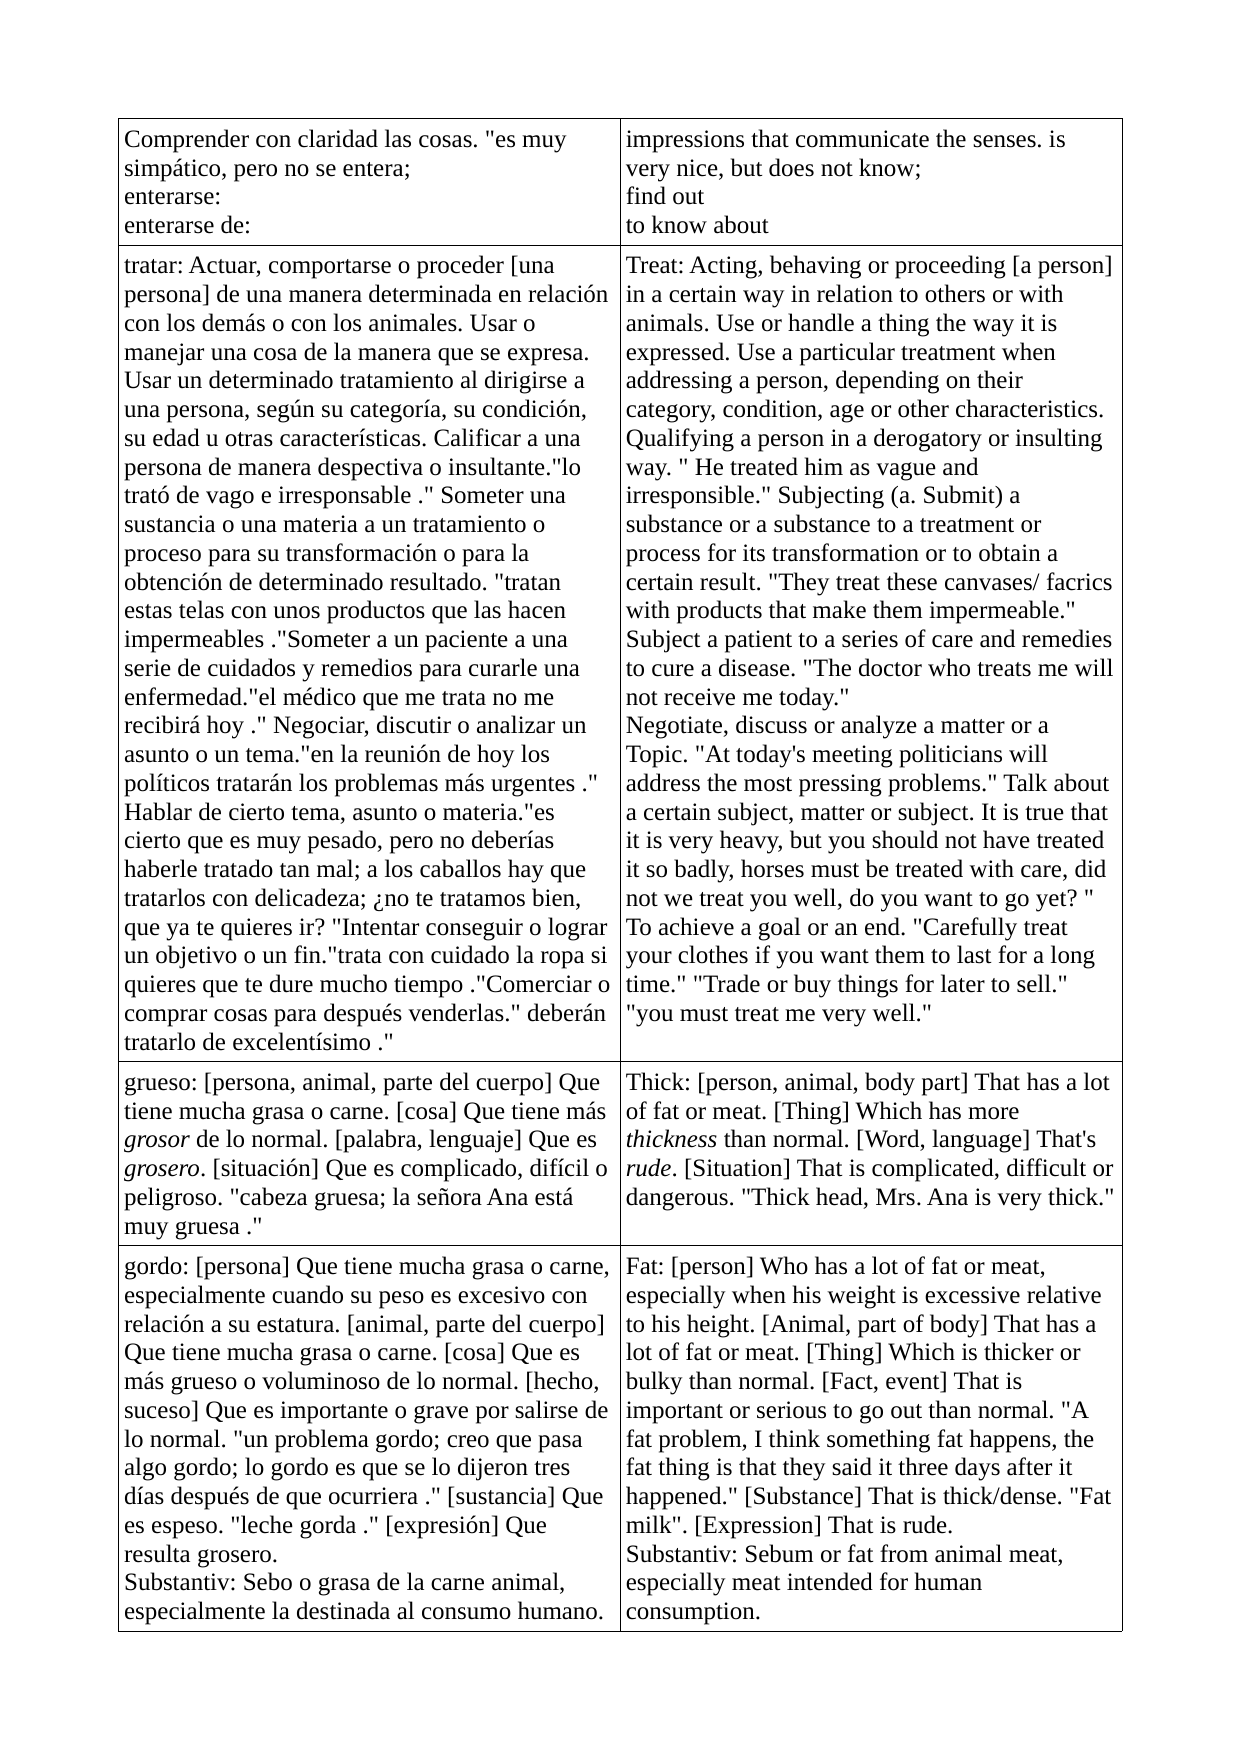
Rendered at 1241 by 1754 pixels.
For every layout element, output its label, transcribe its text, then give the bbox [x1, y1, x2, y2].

table_cell impressions that communicate the senses. is very nice, but does not know; find out to know about [621, 119, 1122, 245]
table_cell Treat: Acting, behaving or proceeding [a person] in a certain way in relation to others or with animals. Use or handle a thing the way it is expressed. Use a particular treatment when addressing a person, depending on their category, condition, age or other characteristics. Qualifying a person in a derogatory or insulting way. " He treated him as vague and irresponsible." Subjecting (a. Submit) a substance or a substance to a treatment or process for its transformation or to obtain a certain result. "They treat these canvases/ facrics with products that make them impermeable." Subject a patient to a series of care and remedies to cure a disease. "The doctor who treats me will not receive me today." Negotiate, discuss or analyze a matter or a Topic. "At today's meeting politicians will address the most pressing problems." Talk about a certain subject, matter or subject. It is true that it is very heavy, but you should not have treated it so badly, horses must be treated with care, did not we treat you well, do you want to go yet? " To achieve a goal or an end. "Carefully treat your clothes if you want them to last for a long time." "Trade or buy things for later to sell." "you must treat me very well." [621, 246, 1122, 1061]
table_cell Fat: [person] Who has a lot of fat or meat, especially when his weight is excessive relative to his height. [Animal, part of body] That has a lot of fat or meat. [Thing] Which is thicker or bulky than normal. [Fact, event] That is important or serious to go out than normal. "A fat problem, I think something fat happens, the fat thing is that they said it three days after it happened." [Substance] That is thick/dense. "Fat milk". [Expression] That is rude. Substantiv: Sebum or fat from animal meat, especially meat intended for human consumption. [621, 1246, 1122, 1631]
table_cell tratar: Actuar, comportarse o proceder [una persona] de una manera determinada en relación con los demás o con los animales. Usar o manejar una cosa de la manera que se expresa. Usar un determinado tratamiento al dirigirse a una persona, según su categoría, su condición, su edad u otras características. Calificar a una persona de manera despectiva o insultante."lo trató de vago e irresponsable ." Someter una sustancia o una materia a un tratamiento o proceso para su transformación o para la obtención de determinado resultado. "tratan estas telas con unos productos que las hacen impermeables ."Someter a un paciente a una serie de cuidados y remedios para curarle una enfermedad."el médico que me trata no me recibirá hoy ." Negociar, discutir o analizar un asunto o un tema."en la reunión de hoy los políticos tratarán los problemas más urgentes ." Hablar de cierto tema, asunto o materia."es cierto que es muy pesado, pero no deberías haberle tratado tan mal; a los caballos hay que tratarlos con delicadeza; ¿no te tratamos bien, que ya te quieres ir? "Intentar conseguir o lograr un objetivo o un fin."trata con cuidado la ropa si quieres que te dure mucho tiempo ."Comerciar o comprar cosas para después venderlas." deberán tratarlo de excelentísimo ." [119, 246, 620, 1061]
table_cell Thick: [person, animal, body part] That has a lot of fat or meat. [Thing] Which has more thickness than normal. [Word, language] That's rude. [Situation] That is complicated, difficult or dangerous. "Thick head, Mrs. Ana is very thick." [621, 1062, 1122, 1245]
table_cell gordo: [persona] Que tiene mucha grasa o carne, especialmente cuando su peso es excesivo con relación a su estatura. [animal, parte del cuerpo] Que tiene mucha grasa o carne. [cosa] Que es más grueso o voluminoso de lo normal. [hecho, suceso] Que es importante o grave por salirse de lo normal. "un problema gordo; creo que pasa algo gordo; lo gordo es que se lo dijeron tres días después de que ocurriera ." [sustancia] Que es espeso. "leche gorda ." [expresión] Que resulta grosero. Substantiv: Sebo o grasa de la carne animal, especialmente la destinada al consumo humano. [119, 1246, 620, 1631]
table_cell Comprender con claridad las cosas. "es muy simpático, pero no se entera; enterarse: enterarse de: [119, 119, 620, 245]
table_cell grueso: [persona, animal, parte del cuerpo] Que tiene mucha grasa o carne. [cosa] Que tiene más grosor de lo normal. [palabra, lenguaje] Que es grosero. [situación] Que es complicado, difícil o peligroso. "cabeza gruesa; la señora Ana está muy gruesa ." [119, 1062, 620, 1245]
